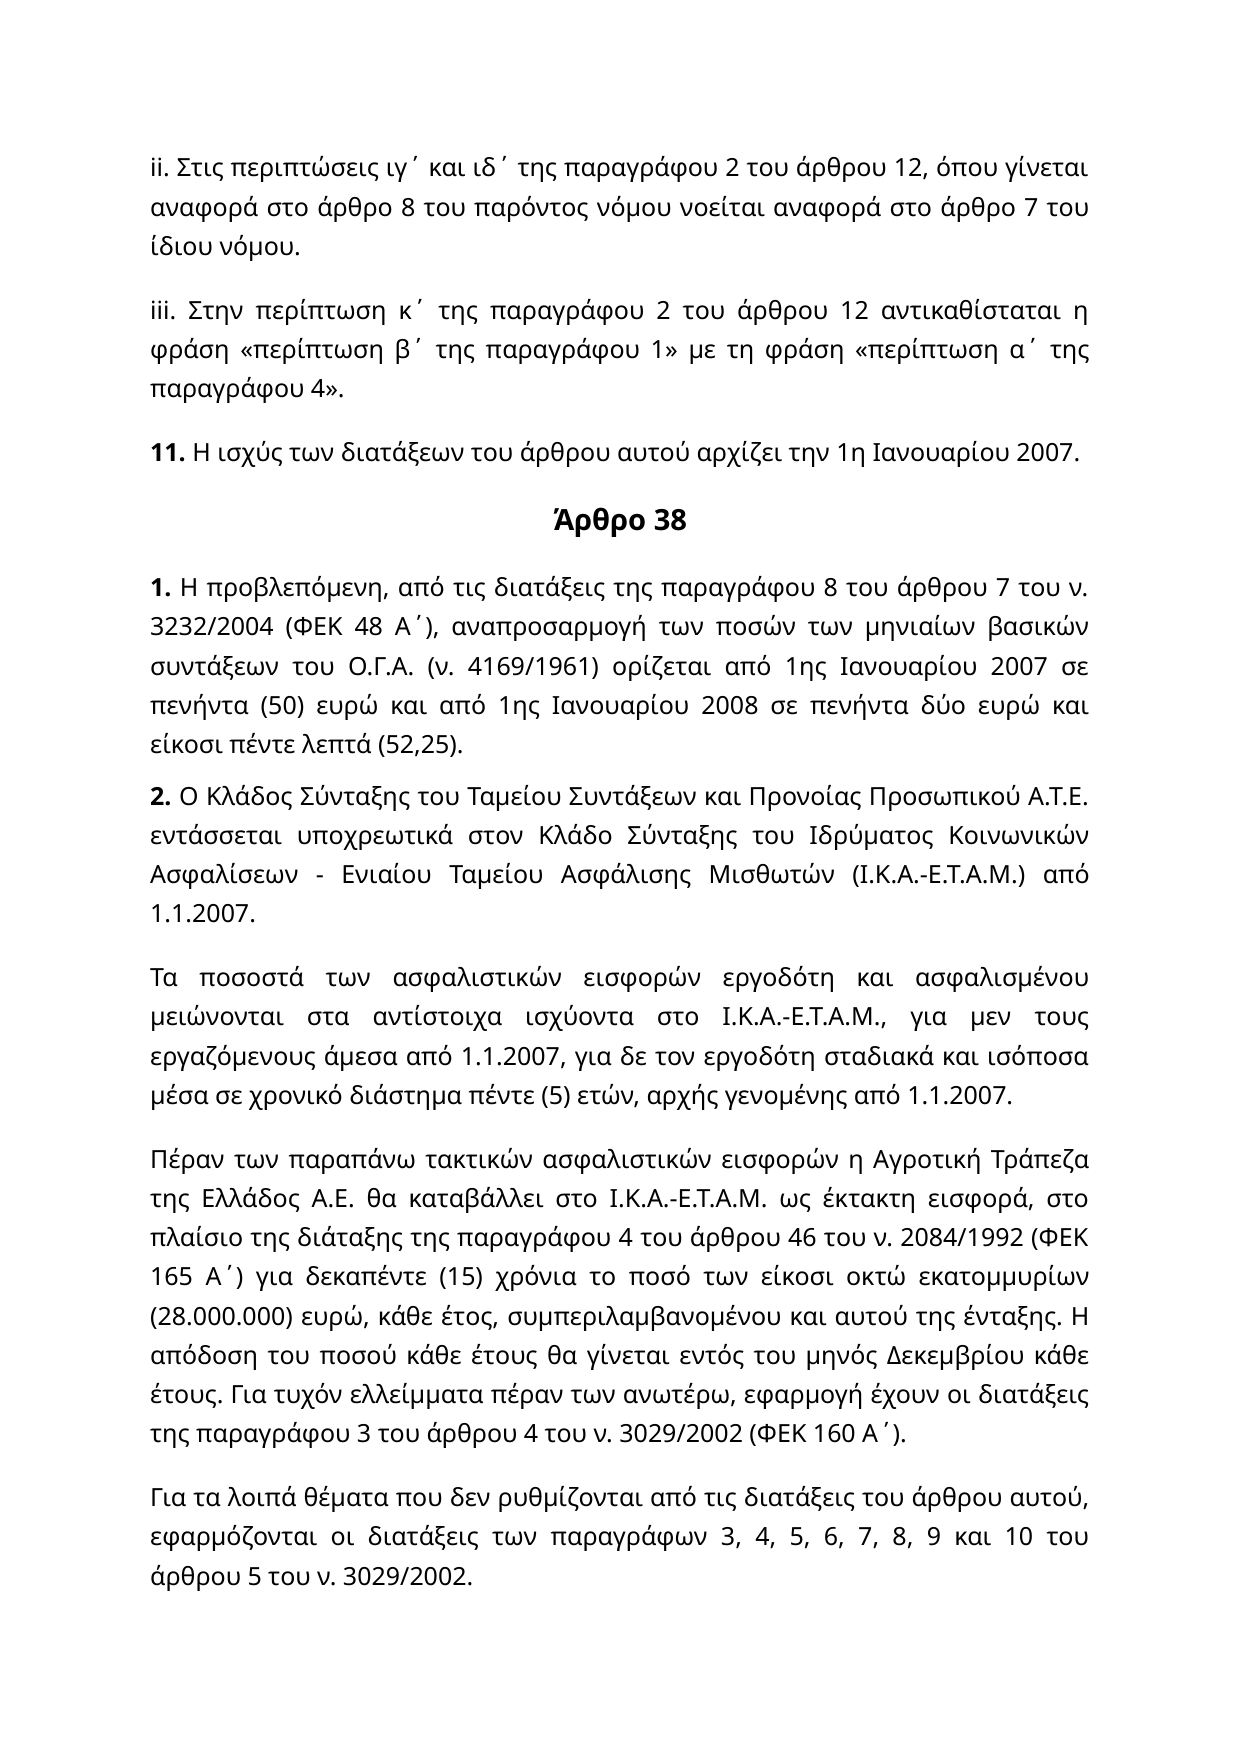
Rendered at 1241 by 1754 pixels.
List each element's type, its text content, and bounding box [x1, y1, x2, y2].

text Πέραν των παραπάνω τακτικών ασφαλιστικών εισφορών η Αγροτική Τράπεζα της Ελλάδος Α.Ε. θα καταβάλλει στο Ι.Κ.Α.-Ε.Τ.Α.Μ. ως έκτακτη εισφορά, στο πλαίσιο της διάταξης της παραγράφου 4 του άρθρου 46 του ν. 2084/1992 (ΦΕΚ 165 A΄) για δεκαπέντε (15) χρόνια το ποσό των είκοσι οκτώ εκατομμυρίων (28.000.000) ευρώ, κάθε έτος, συμπεριλαμβανομένου και αυτού της ένταξης. Η απόδοση του ποσού κάθε έτους θα γίνεται εντός του μηνός Δεκεμβρίου κάθε έτους. Για τυχόν ελλείμματα πέραν των ανωτέρω, εφαρμογή έχουν οι διατάξεις της παραγράφου 3 του άρθρου 4 του ν. 3029/2002 (ΦΕΚ 160 A΄). [150, 1141, 1090, 1450]
text Τα ποσοστά των ασφαλιστικών εισφορών εργοδότη και ασφαλισμένου μειώνονται στα αντίστοιχα ισχύοντα στο Ι.Κ.Α.-Ε.Τ.Α.Μ., για μεν τους εργαζόμενους άμεσα από 1.1.2007, για δε τον εργοδότη σταδιακά και ισόποσα μέσα σε χρονικό διάστημα πέντε (5) ετών, αρχής γενομένης από 1.1.2007. [150, 960, 1090, 1111]
text Για τα λοιπά θέματα που δεν ρυθμίζονται από τις διατάξεις του άρθρου αυτού, εφαρμόζονται οι διατάξεις των παραγράφων 3, 4, 5, 6, 7, 8, 9 και 10 του άρθρου 5 του ν. 3029/2002. [150, 1480, 1090, 1592]
subtitle Άρθρο 38 [150, 499, 1090, 539]
text 1. Η προβλεπόμενη, από τις διατάξεις της παραγράφου 8 του άρθρου 7 του ν. 3232/2004 (ΦΕΚ 48 A΄), αναπροσαρμογή των ποσών των μηνιαίων βασικών συντάξεων του Ο.Γ.Α. (ν. 4169/1961) ορίζεται από 1ης Ιανουαρίου 2007 σε πενήντα (50) ευρώ και από 1ης Ιανουαρίου 2008 σε πενήντα δύο ευρώ και είκοσι πέντε λεπτά (52,25). [150, 570, 1090, 761]
text ii. Στις περιπτώσεις ιγ΄ και ιδ΄ της παραγράφου 2 του άρθρου 12, όπου γίνεται αναφορά στο άρθρο 8 του παρόντος νόμου νοείται αναφορά στο άρθρο 7 του ίδιου νόμου. [150, 150, 1090, 262]
text 11. Η ισχύς των διατάξεων του άρθρου αυτού αρχίζει την 1η Ιανουαρίου 2007. [150, 435, 1090, 469]
text 2. Ο Κλάδος Σύνταξης του Ταμείου Συντάξεων και Προνοίας Προσωπικού Α.Τ.Ε. εντάσσεται υποχρεωτικά στον Κλάδο Σύνταξης του Ιδρύματος Κοινωνικών Ασφαλίσεων - Ενιαίου Ταμείου Ασφάλισης Μισθωτών (Ι.Κ.Α.-Ε.Τ.Α.Μ.) από 1.1.2007. [150, 778, 1090, 930]
text iii. Στην περίπτωση κ΄ της παραγράφου 2 του άρθρου 12 αντικαθίσταται η φράση «περίπτωση β΄ της παραγράφου 1» με τη φράση «περίπτωση α΄ της παραγράφου 4». [150, 292, 1090, 405]
